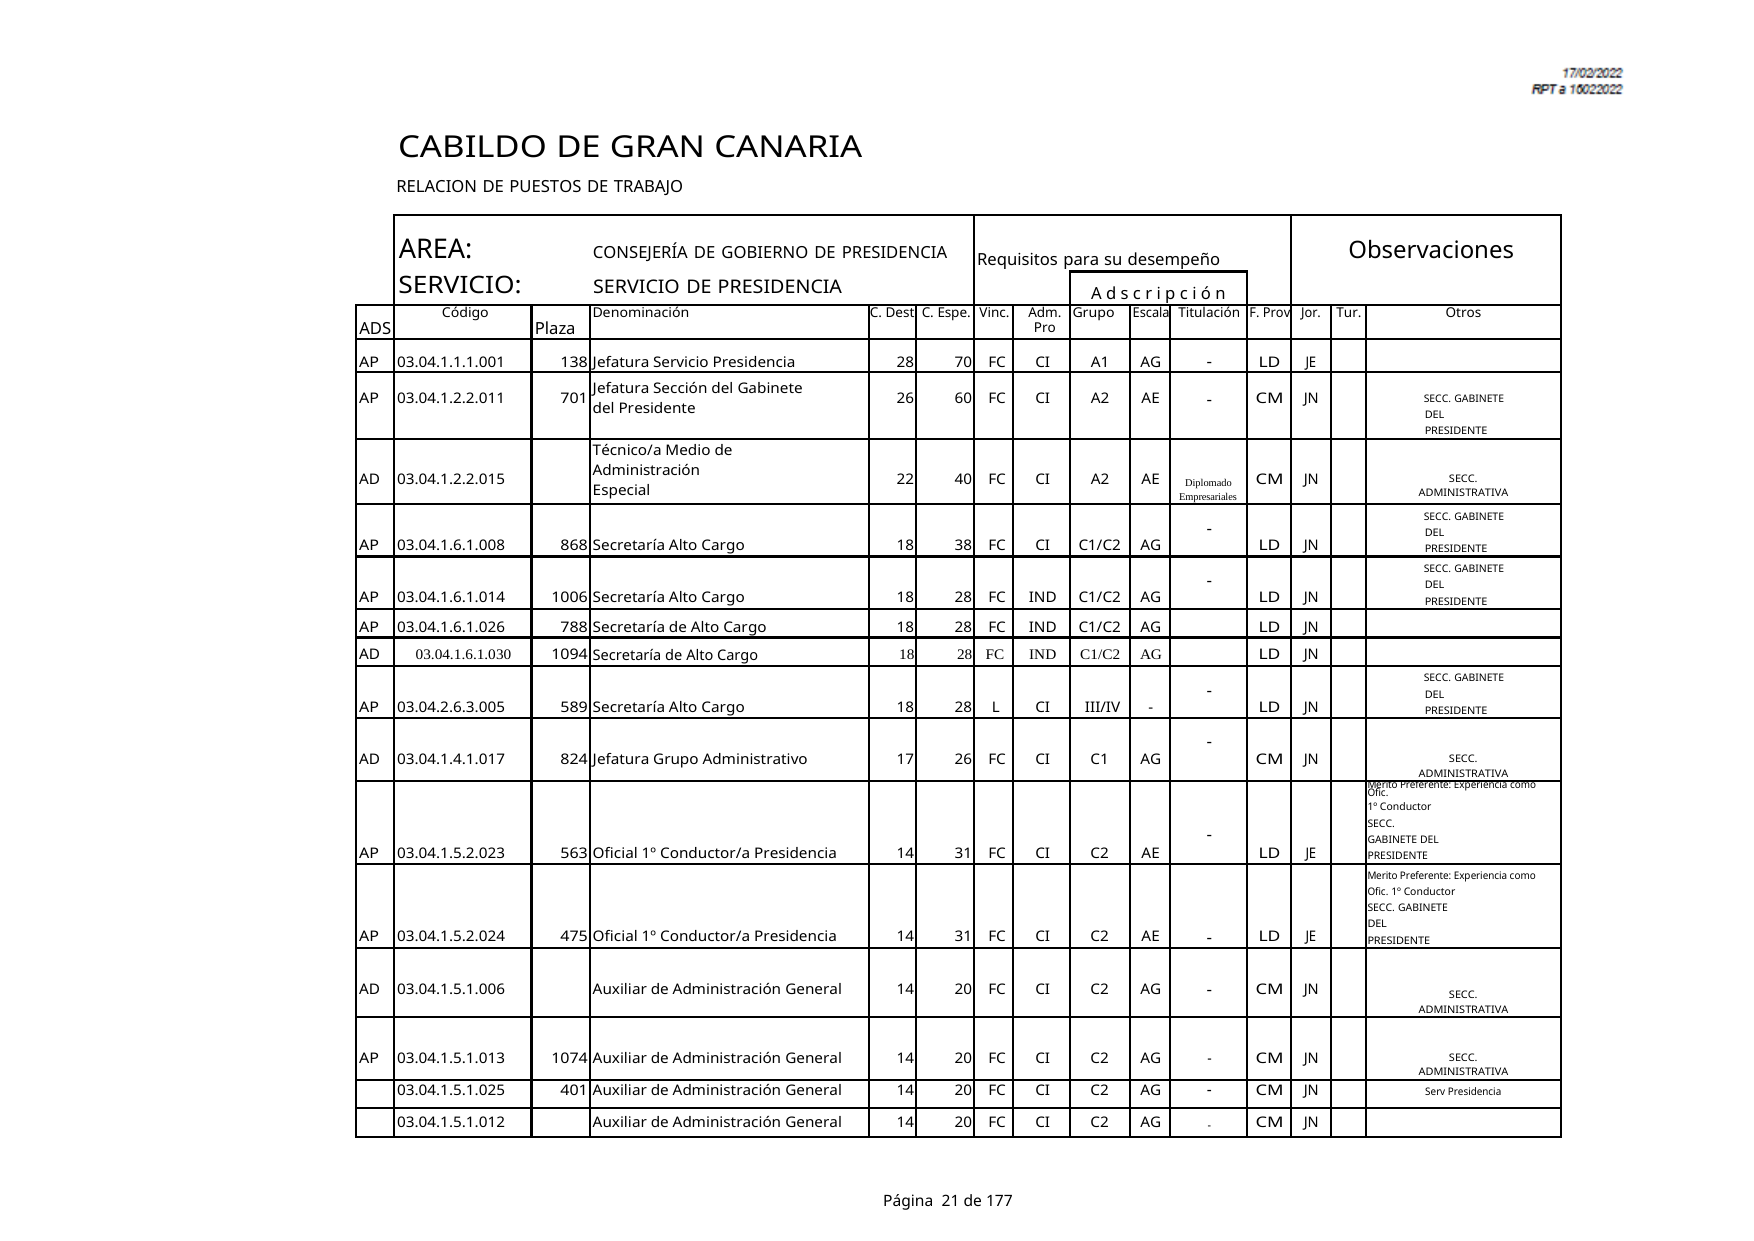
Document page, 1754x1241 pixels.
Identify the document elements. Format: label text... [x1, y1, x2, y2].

table_cell JE [1292, 340, 1330, 371]
table_cell Diplomado Empresariales [1171, 440, 1246, 503]
table_cell JE [1292, 865, 1330, 947]
table_cell 17 [870, 719, 915, 780]
table_cell AP [357, 865, 393, 947]
table_cell [1332, 1018, 1365, 1079]
table_cell 03.04.1.6.1.014 [395, 558, 530, 608]
table_cell 03.04.1.5.1.006 [395, 949, 530, 1016]
table_cell AG [1131, 949, 1169, 1016]
table_cell AD [357, 719, 393, 780]
table_cell JN [1292, 949, 1330, 1016]
table_cell AP [357, 340, 393, 371]
table_cell IND [1014, 639, 1069, 665]
table_cell - [1171, 340, 1246, 371]
table_cell IND [1014, 558, 1069, 608]
table_cell AE [1131, 373, 1169, 437]
table_cell 1094 [533, 639, 589, 665]
table_cell JN [1292, 610, 1330, 636]
table_cell [1171, 610, 1246, 636]
table_cell - [1171, 667, 1246, 717]
table_cell C1/C2 [1071, 505, 1129, 555]
table_cell LD [1248, 610, 1290, 636]
table_cell [533, 1109, 589, 1136]
table_cell [1332, 667, 1365, 717]
table_cell Adm. Pro [1014, 306, 1069, 338]
table_cell [1248, 270, 1290, 304]
table_cell 03.04.1.5.2.024 [395, 865, 530, 947]
table_cell 03.04.1.5.1.025 [395, 1081, 530, 1107]
table_cell 18 [870, 505, 915, 555]
table_cell Secretaría Alto Cargo [591, 558, 868, 608]
table_cell AG [1131, 1109, 1169, 1136]
table_cell CM [1248, 719, 1290, 780]
table_cell Jor. [1292, 306, 1330, 338]
table_cell [1332, 949, 1365, 1016]
table_cell 31 [917, 782, 973, 862]
table_cell CI [1014, 505, 1069, 555]
table_cell 03.04.1.6.1.030 [395, 639, 530, 665]
table_cell [357, 1109, 393, 1136]
table_cell C2 [1071, 1018, 1129, 1079]
table_cell CM [1248, 1018, 1290, 1079]
table_cell 28 [917, 639, 973, 665]
table_cell Jefatura Sección del Gabinete del Presidente [591, 373, 868, 437]
table_cell JN [1292, 667, 1330, 717]
table_cell SECC. ADMINISTRATIVA [1367, 949, 1560, 1016]
table_cell AP [357, 1018, 393, 1079]
table_cell CM [1248, 373, 1290, 437]
table_cell A2 [1071, 373, 1129, 437]
table_cell 14 [870, 1018, 915, 1079]
table_cell Grupo [1071, 306, 1129, 338]
table_cell LD [1248, 782, 1290, 862]
picture [1530, 57, 1628, 104]
table_cell 14 [870, 1109, 915, 1136]
table_cell Titulación [1171, 306, 1246, 338]
table_cell Auxiliar de Administración General [591, 1081, 868, 1107]
table_cell JN [1292, 719, 1330, 780]
table_cell 14 [870, 1081, 915, 1107]
table_cell 03.04.1.1.1.001 [395, 340, 530, 371]
table_cell - [1171, 865, 1246, 947]
table_cell 31 [917, 865, 973, 947]
table_cell AG [1131, 610, 1169, 636]
table_cell C1/C2 [1071, 610, 1129, 636]
table_cell AP [357, 667, 393, 717]
table_cell LD [1248, 667, 1290, 717]
table_cell Auxiliar de Administración General [591, 1018, 868, 1079]
table_cell 22 [870, 440, 915, 503]
table_cell JN [1292, 558, 1330, 608]
table_cell AD [357, 949, 393, 1016]
table_cell 868 [533, 505, 589, 555]
table_cell [1367, 610, 1560, 636]
table_cell [1332, 558, 1365, 608]
table_cell FC [975, 373, 1012, 437]
table_cell C1 [1071, 719, 1129, 780]
table_cell AG [1131, 505, 1169, 555]
table_cell CI [1014, 1018, 1069, 1079]
table_cell - [1131, 667, 1169, 717]
table_cell 03.04.1.6.1.026 [395, 610, 530, 636]
table_cell [533, 949, 589, 1016]
table_cell AP [357, 373, 393, 437]
table_cell 20 [917, 949, 973, 1016]
table_cell FC [975, 1109, 1012, 1136]
table_cell Denominación [591, 306, 868, 338]
table_cell C. Espe. [917, 306, 973, 338]
table_cell SECC. GABINETE DEL PRESIDENTE [1367, 667, 1560, 717]
table_cell A1 [1071, 340, 1129, 371]
table_cell LD [1248, 505, 1290, 555]
table_cell 26 [917, 719, 973, 780]
table_cell [1332, 1081, 1365, 1107]
table_cell SECC. ADMINISTRATIVA [1367, 440, 1560, 503]
table_cell JN [1292, 505, 1330, 555]
table_cell JN [1292, 440, 1330, 503]
table_cell JN [1292, 373, 1330, 437]
table_cell - [1171, 719, 1246, 780]
table_cell 60 [917, 373, 973, 437]
table_cell 824 [533, 719, 589, 780]
table_cell 18 [870, 558, 915, 608]
table_cell 03.04.1.5.1.012 [395, 1109, 530, 1136]
table_cell 03.04.1.6.1.008 [395, 505, 530, 555]
table_cell 26 [870, 373, 915, 437]
table_cell SECC. GABINETE DEL PRESIDENTE [1367, 505, 1560, 555]
table_cell A2 [1071, 440, 1129, 503]
table_cell 475 [533, 865, 589, 947]
text RELACION DE PUESTOS DE TRABAJO [396, 174, 1643, 197]
table_cell C2 [1071, 782, 1129, 862]
table_cell [1332, 440, 1365, 503]
table_cell 138 [533, 340, 589, 371]
table_cell Merito Preferente: Experiencia como Ofic. 1º Conductor SECC. GABINETE DEL PRESIDENTE [1367, 782, 1560, 862]
table_cell CM [1248, 949, 1290, 1016]
table_cell Vinc. [975, 306, 1012, 338]
table_cell FC [975, 558, 1012, 608]
table_cell AG [1131, 1018, 1169, 1079]
table_cell - [1171, 558, 1246, 608]
table_cell AE [1131, 782, 1169, 862]
table_cell AP [357, 610, 393, 636]
table_cell Jefatura Servicio Presidencia [591, 340, 868, 371]
table_cell [975, 270, 1069, 304]
table_cell AG [1131, 639, 1169, 665]
table_cell 28 [917, 558, 973, 608]
table_cell [1171, 639, 1246, 665]
table_cell [1332, 865, 1365, 947]
table_cell FC [975, 610, 1012, 636]
table_cell - [1171, 949, 1246, 1016]
table_cell [1332, 639, 1365, 665]
table_cell 40 [917, 440, 973, 503]
table_header [356, 214, 393, 304]
table_cell CI [1014, 865, 1069, 947]
table_cell FC [975, 782, 1012, 862]
table_cell [1367, 1109, 1560, 1136]
table_cell 28 [917, 667, 973, 717]
table_cell AE [1131, 440, 1169, 503]
table_cell C2 [1071, 865, 1129, 947]
table_cell 14 [870, 865, 915, 947]
table_cell [1332, 1109, 1365, 1136]
table_cell 14 [870, 949, 915, 1016]
table_cell 18 [870, 639, 915, 665]
table_cell SECC. GABINETE DEL PRESIDENTE [1367, 558, 1560, 608]
table_header AREA: CONSEJERÍA DE GOBIERNO DE PRESIDENCIA SERVICIO: SERVICIO DE PRESIDENCIA [395, 216, 973, 304]
table_cell 1006 [533, 558, 589, 608]
table_cell A d s c r i p c i ó n [1071, 273, 1246, 304]
table_cell CI [1014, 1109, 1069, 1136]
table_cell C1/C2 [1071, 558, 1129, 608]
table_cell CI [1014, 667, 1069, 717]
table_cell 20 [917, 1081, 973, 1107]
table_cell 1074 [533, 1018, 589, 1079]
table_cell JN [1292, 1018, 1330, 1079]
text CABILDO DE GRAN CANARIA [398, 125, 1643, 166]
table_cell Oficial 1º Conductor/a Presidencia [591, 782, 868, 862]
table_cell Serv Presidencia [1367, 1081, 1560, 1107]
table_cell C. Dest [870, 306, 915, 338]
table_cell 03.04.1.2.2.015 [395, 440, 530, 503]
table_cell 788 [533, 610, 589, 636]
table_cell Código [395, 306, 530, 338]
table_cell Auxiliar de Administración General [591, 949, 868, 1016]
table_cell Jefatura Grupo Administrativo [591, 719, 868, 780]
table_cell CI [1014, 440, 1069, 503]
table_cell CI [1014, 719, 1069, 780]
table_cell [1332, 610, 1365, 636]
table_cell JN [1292, 639, 1330, 665]
table_cell Secretaría Alto Cargo [591, 667, 868, 717]
table_cell [1332, 340, 1365, 371]
table_cell [1332, 373, 1365, 437]
table_header Observaciones [1292, 216, 1560, 304]
table_cell - [1171, 782, 1246, 862]
table_cell Oficial 1º Conductor/a Presidencia [591, 865, 868, 947]
table_cell C2 [1071, 1081, 1129, 1107]
table_cell AP [357, 505, 393, 555]
table_cell SECC. ADMINISTRATIVA [1367, 719, 1560, 780]
table_cell 401 [533, 1081, 589, 1107]
table_cell [357, 1081, 393, 1107]
table_cell 20 [917, 1018, 973, 1079]
table_cell Tur. [1332, 306, 1365, 338]
table_cell AG [1131, 558, 1169, 608]
table_cell LD [1248, 340, 1290, 371]
table_cell [1332, 505, 1365, 555]
table_cell FC [975, 1018, 1012, 1079]
table_cell AD [357, 639, 393, 665]
table_cell AP [357, 558, 393, 608]
table_cell AG [1131, 340, 1169, 371]
table_cell [1332, 782, 1365, 862]
table_cell FC [975, 719, 1012, 780]
table_cell AP [357, 782, 393, 862]
table_cell 563 [533, 782, 589, 862]
table_cell 03.04.1.2.2.011 [395, 373, 530, 437]
table_cell Otros [1367, 306, 1560, 338]
table_cell - [1171, 505, 1246, 555]
table_cell AE [1131, 865, 1169, 947]
table_cell 38 [917, 505, 973, 555]
table_cell CI [1014, 949, 1069, 1016]
table_cell - [1171, 1109, 1246, 1136]
table_cell 03.04.1.5.1.013 [395, 1018, 530, 1079]
table_cell 28 [870, 340, 915, 371]
table_cell Técnico/a Medio de Administración Especial [591, 440, 868, 503]
table_cell C1/C2 [1071, 639, 1129, 665]
table_cell 28 [917, 610, 973, 636]
table_cell [533, 440, 589, 503]
table_cell Secretaría de Alto Cargo [591, 639, 868, 665]
table_cell ADS [357, 306, 393, 338]
table_cell [1367, 639, 1560, 665]
table_cell 70 [917, 340, 973, 371]
table_cell JN [1292, 1081, 1330, 1107]
table_cell CM [1248, 1081, 1290, 1107]
table_cell JE [1292, 782, 1330, 862]
table_cell AD [357, 440, 393, 503]
table_cell FC [975, 440, 1012, 503]
table_cell C2 [1071, 949, 1129, 1016]
table_cell 18 [870, 610, 915, 636]
table_cell Plaza [533, 306, 589, 338]
table_cell JN [1292, 1109, 1330, 1136]
table_cell 701 [533, 373, 589, 437]
table_cell FC [975, 865, 1012, 947]
table_cell AG [1131, 1081, 1169, 1107]
table_cell 589 [533, 667, 589, 717]
table_cell SECC. GABINETE DEL PRESIDENTE [1367, 373, 1560, 437]
table_cell L [975, 667, 1012, 717]
table_cell CM [1248, 440, 1290, 503]
table_cell LD [1248, 639, 1290, 665]
table_cell 20 [917, 1109, 973, 1136]
table_cell C2 [1071, 1109, 1129, 1136]
table_cell Secretaría de Alto Cargo [591, 610, 868, 636]
table_cell LD [1248, 865, 1290, 947]
table_cell 03.04.1.4.1.017 [395, 719, 530, 780]
table_cell FC [975, 1081, 1012, 1107]
table_cell - [1171, 373, 1246, 437]
table_cell CI [1014, 782, 1069, 862]
table_cell [1367, 340, 1560, 371]
table_cell FC [975, 639, 1012, 665]
table_cell 14 [870, 782, 915, 862]
table_cell Auxiliar de Administración General [591, 1109, 868, 1136]
table_cell Secretaría Alto Cargo [591, 505, 868, 555]
table_cell FC [975, 949, 1012, 1016]
table_cell Merito Preferente: Experiencia como Ofic. 1º Conductor SECC. GABINETE DEL PRESIDENTE [1367, 865, 1560, 947]
table_cell Escala [1131, 306, 1169, 338]
table_cell - [1171, 1018, 1246, 1079]
table_cell SECC. ADMINISTRATIVA [1367, 1018, 1560, 1079]
table_cell CI [1014, 373, 1069, 437]
table_cell CM [1248, 1109, 1290, 1136]
table_cell IND [1014, 610, 1069, 636]
table_cell FC [975, 340, 1012, 371]
table_cell LD [1248, 558, 1290, 608]
table_cell CI [1014, 340, 1069, 371]
table_cell F. Prov [1248, 306, 1290, 338]
table_cell 03.04.2.6.3.005 [395, 667, 530, 717]
table_cell III/IV [1071, 667, 1129, 717]
table_cell 03.04.1.5.2.023 [395, 782, 530, 862]
table_cell - [1171, 1081, 1246, 1107]
table_cell [1332, 719, 1365, 780]
table_cell 18 [870, 667, 915, 717]
table_cell FC [975, 505, 1012, 555]
table_header Requisitos para su desempeño [975, 216, 1290, 270]
table_cell CI [1014, 1081, 1069, 1107]
table_cell AG [1131, 719, 1169, 780]
